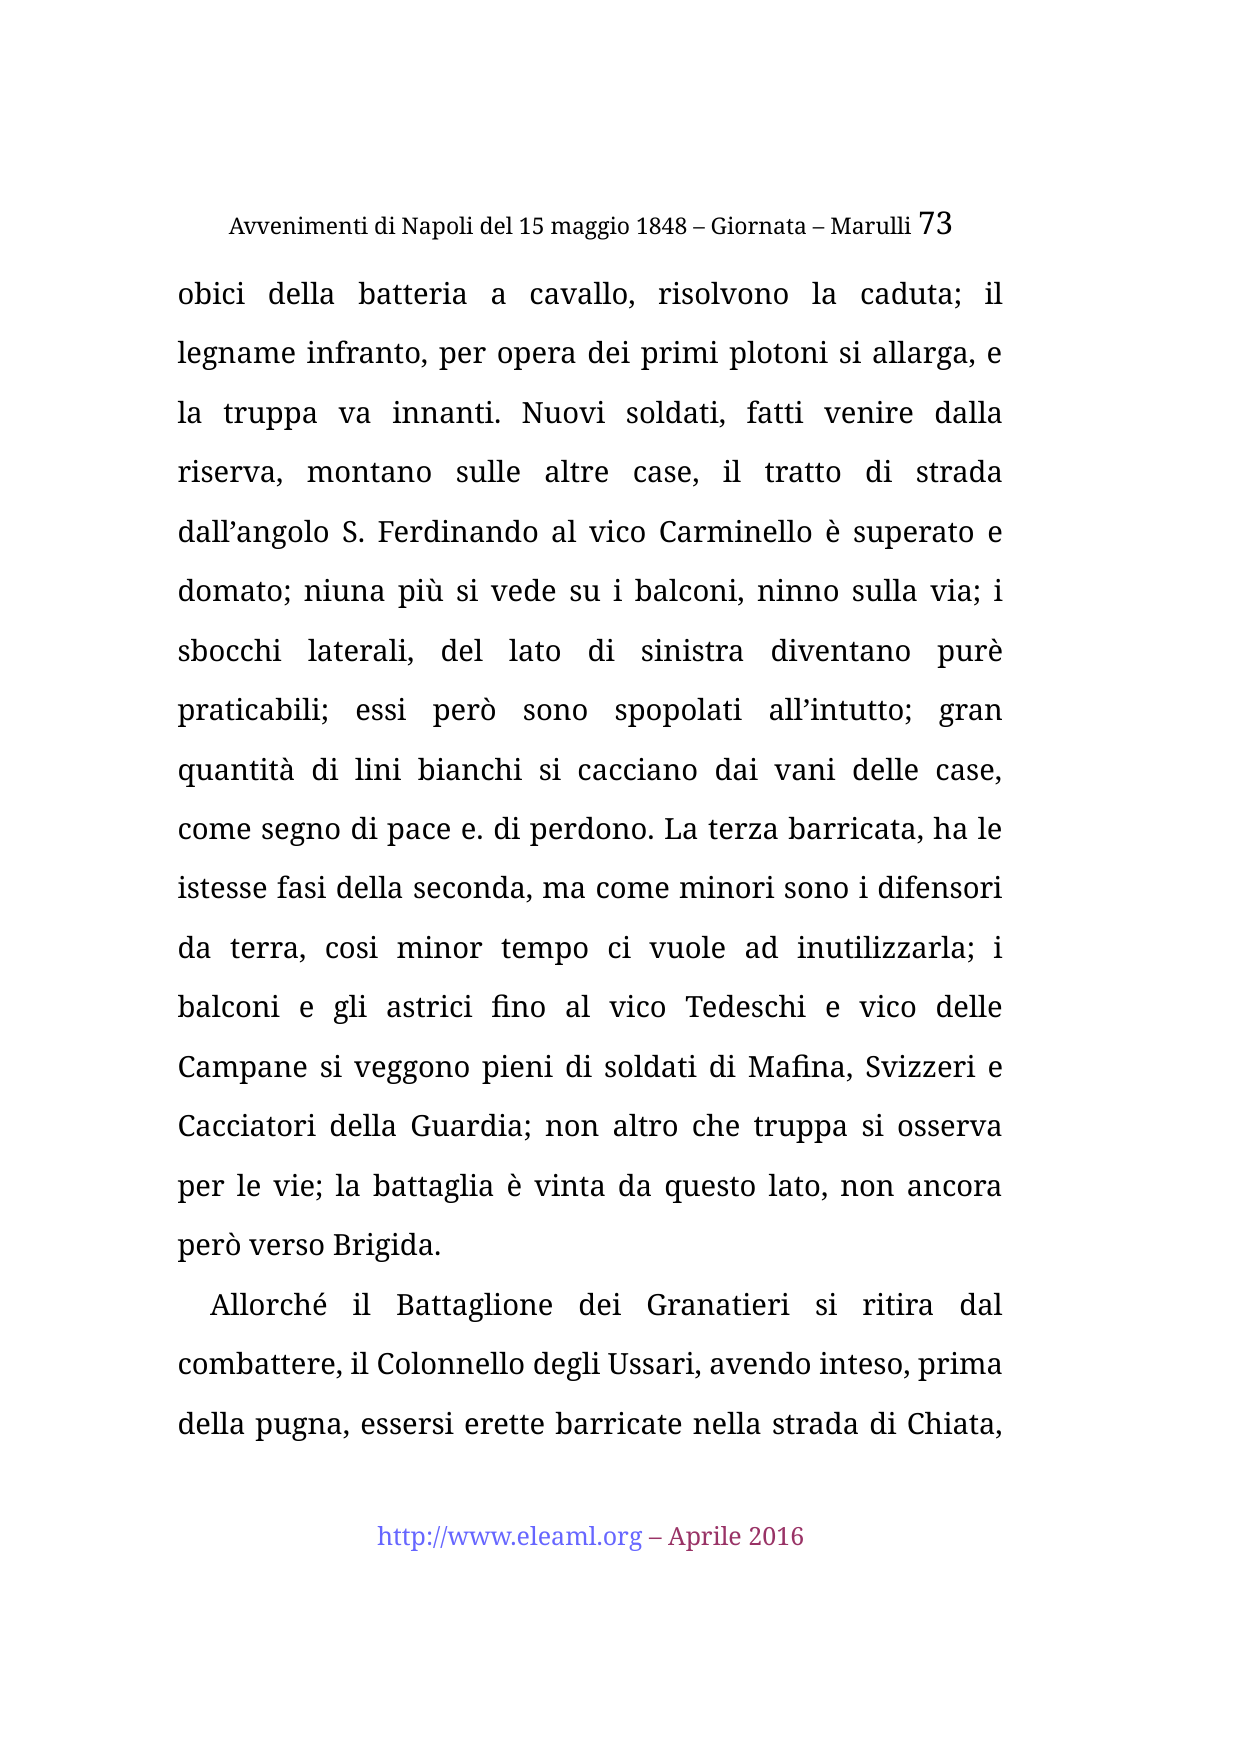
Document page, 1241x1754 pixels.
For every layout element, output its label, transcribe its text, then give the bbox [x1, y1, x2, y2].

text Allorché il Battaglione dei Granatieri si ritira dal combattere, il Colonnello degli Ussari, avendo inteso, prima della pugna, essersi erette barricate nella strada di Chiata, [177, 1284, 1004, 1443]
text obici della batteria a cavallo, risolvono la caduta; il legname infranto, per opera dei primi plotoni si allarga, e la truppa va innanti. Nuovi soldati, fatti venire dalla riserva, montano sulle altre case, il tratto di strada dall’angolo S. Ferdinando al vico Carminello è superato e domato; niuna più si vede su i balconi, ninno sulla via; i sbocchi laterali, del lato di sinistra diventano purè praticabili; essi però sono spopolati all’intutto; gran quantità di lini bianchi si cacciano dai vani delle case, come segno di pace e. di perdono. La terza barricata, ha le istesse fasi della seconda, ma come minori sono i difensori da terra, cosi minor tempo ci vuole ad inutilizzarla; i balconi e gli astrici fino al vico Tedeschi e vico delle Campane si veggono pieni di soldati di Mafina, Svizzeri e Cacciatori della Guardia; non altro che truppa si osserva per le vie; la battaglia è vinta da questo lato, non ancora però verso Brigida. [177, 273, 1004, 1264]
